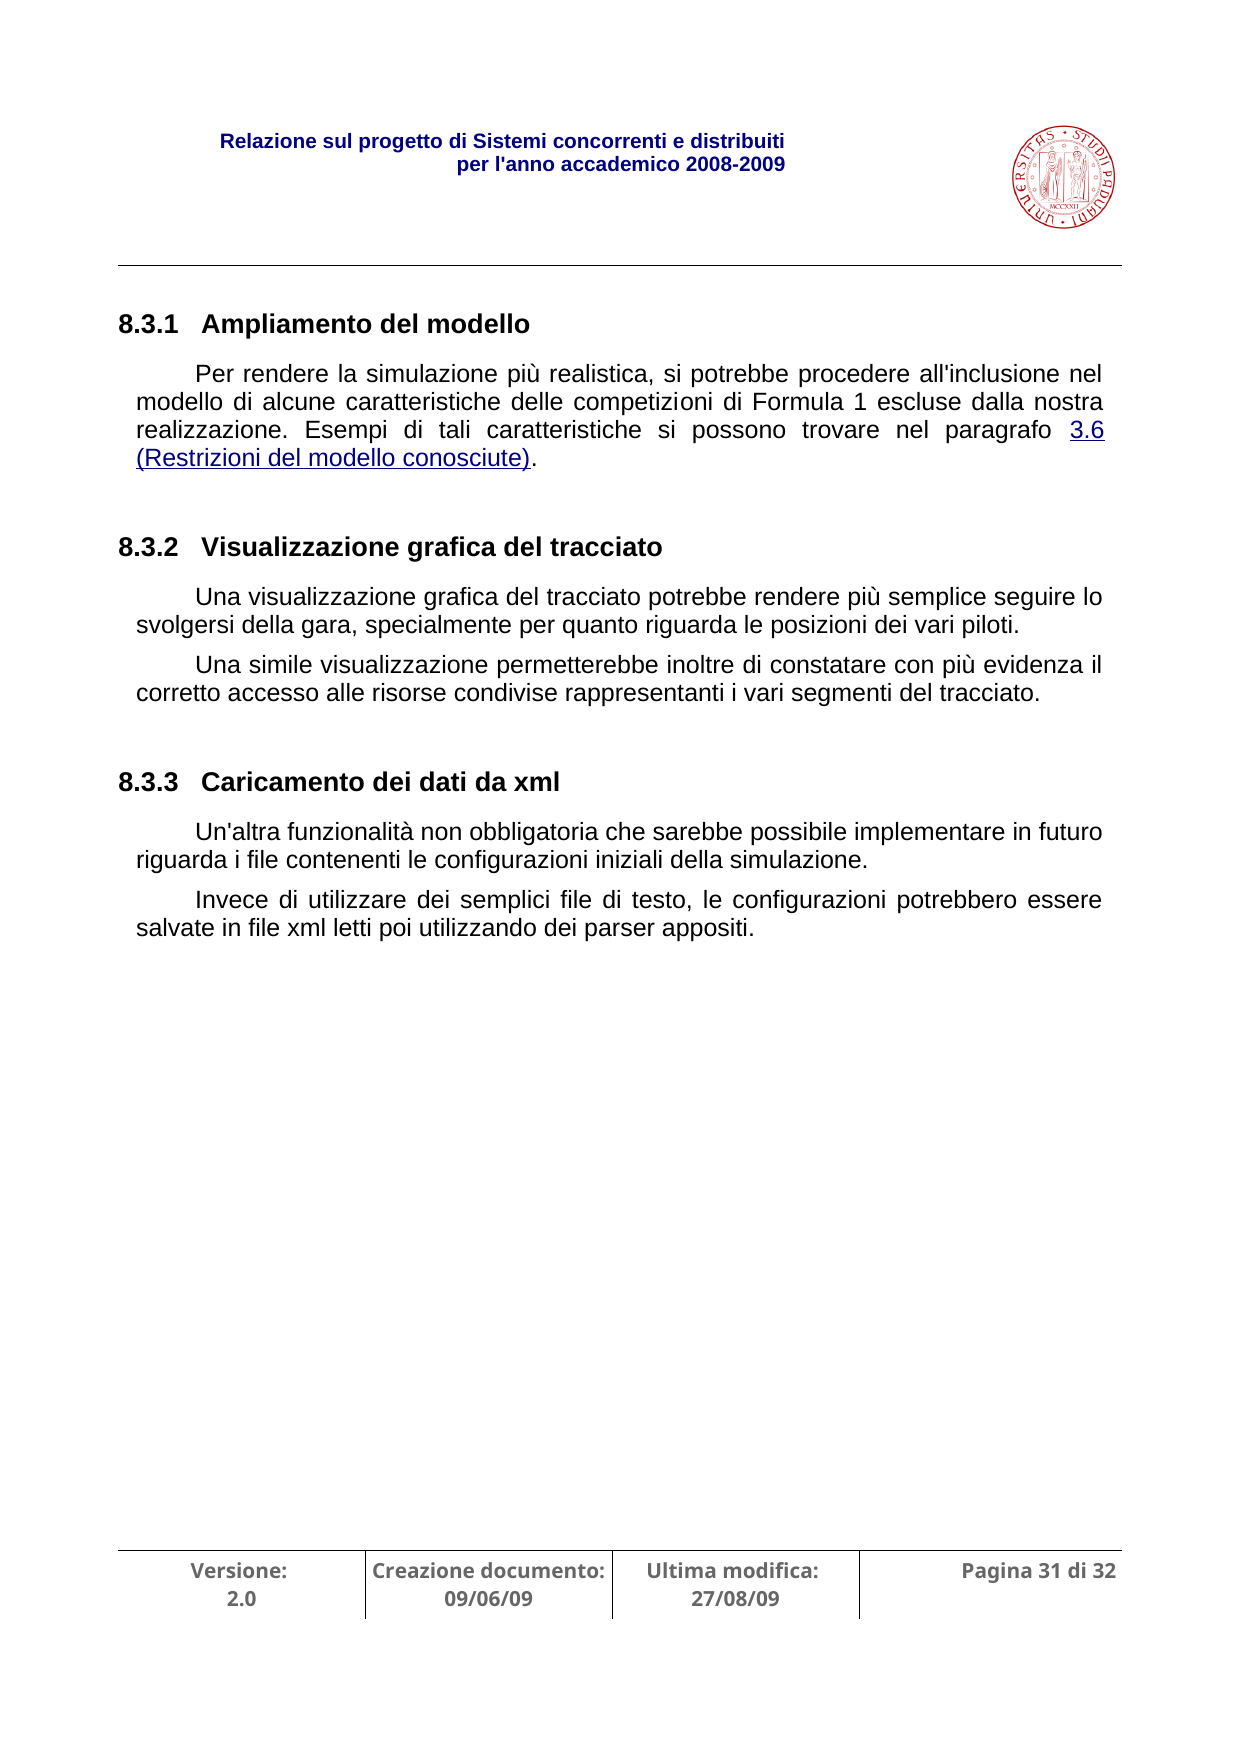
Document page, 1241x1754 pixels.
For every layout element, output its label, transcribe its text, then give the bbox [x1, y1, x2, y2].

text Invece di utilizzare dei semplici file di testo, le configurazioni potrebbero essere salvate in file xml letti poi utilizzando dei parser appositi. [136, 886, 1104, 942]
text Una visualizzazione grafica del tracciato potrebbe rendere più semplice seguire lo svolgersi della gara, specialmente per quanto riguarda le posizioni dei vari piloti. [136, 583, 1104, 639]
text Un'altra funzionalità non obbligatoria che sarebbe possibile implementare in futuro riguarda i file contenenti le configurazioni iniziali della simulazione. [136, 818, 1104, 874]
text Per rendere la simulazione più realistica, si potrebbe procedere all'inclusione nel modello di alcune caratteristiche delle competizioni di Formula 1 escluse dalla nostra realizzazione. Esempi di tali caratteristiche si possono trovare nel paragrafo 3.6 (Restrizioni del modello conosciute). [136, 360, 1104, 471]
subtitle Visualizzazione grafica del tracciato [118, 532, 1122, 562]
subtitle Ampliamento del modello [118, 309, 1122, 339]
picture [1010, 123, 1117, 231]
subtitle Caricamento dei dati da xml [118, 767, 1122, 797]
text Una simile visualizzazione permetterebbe inoltre di constatare con più evidenza il corretto accesso alle risorse condivise rappresentanti i vari segmenti del tracciato. [136, 651, 1104, 706]
